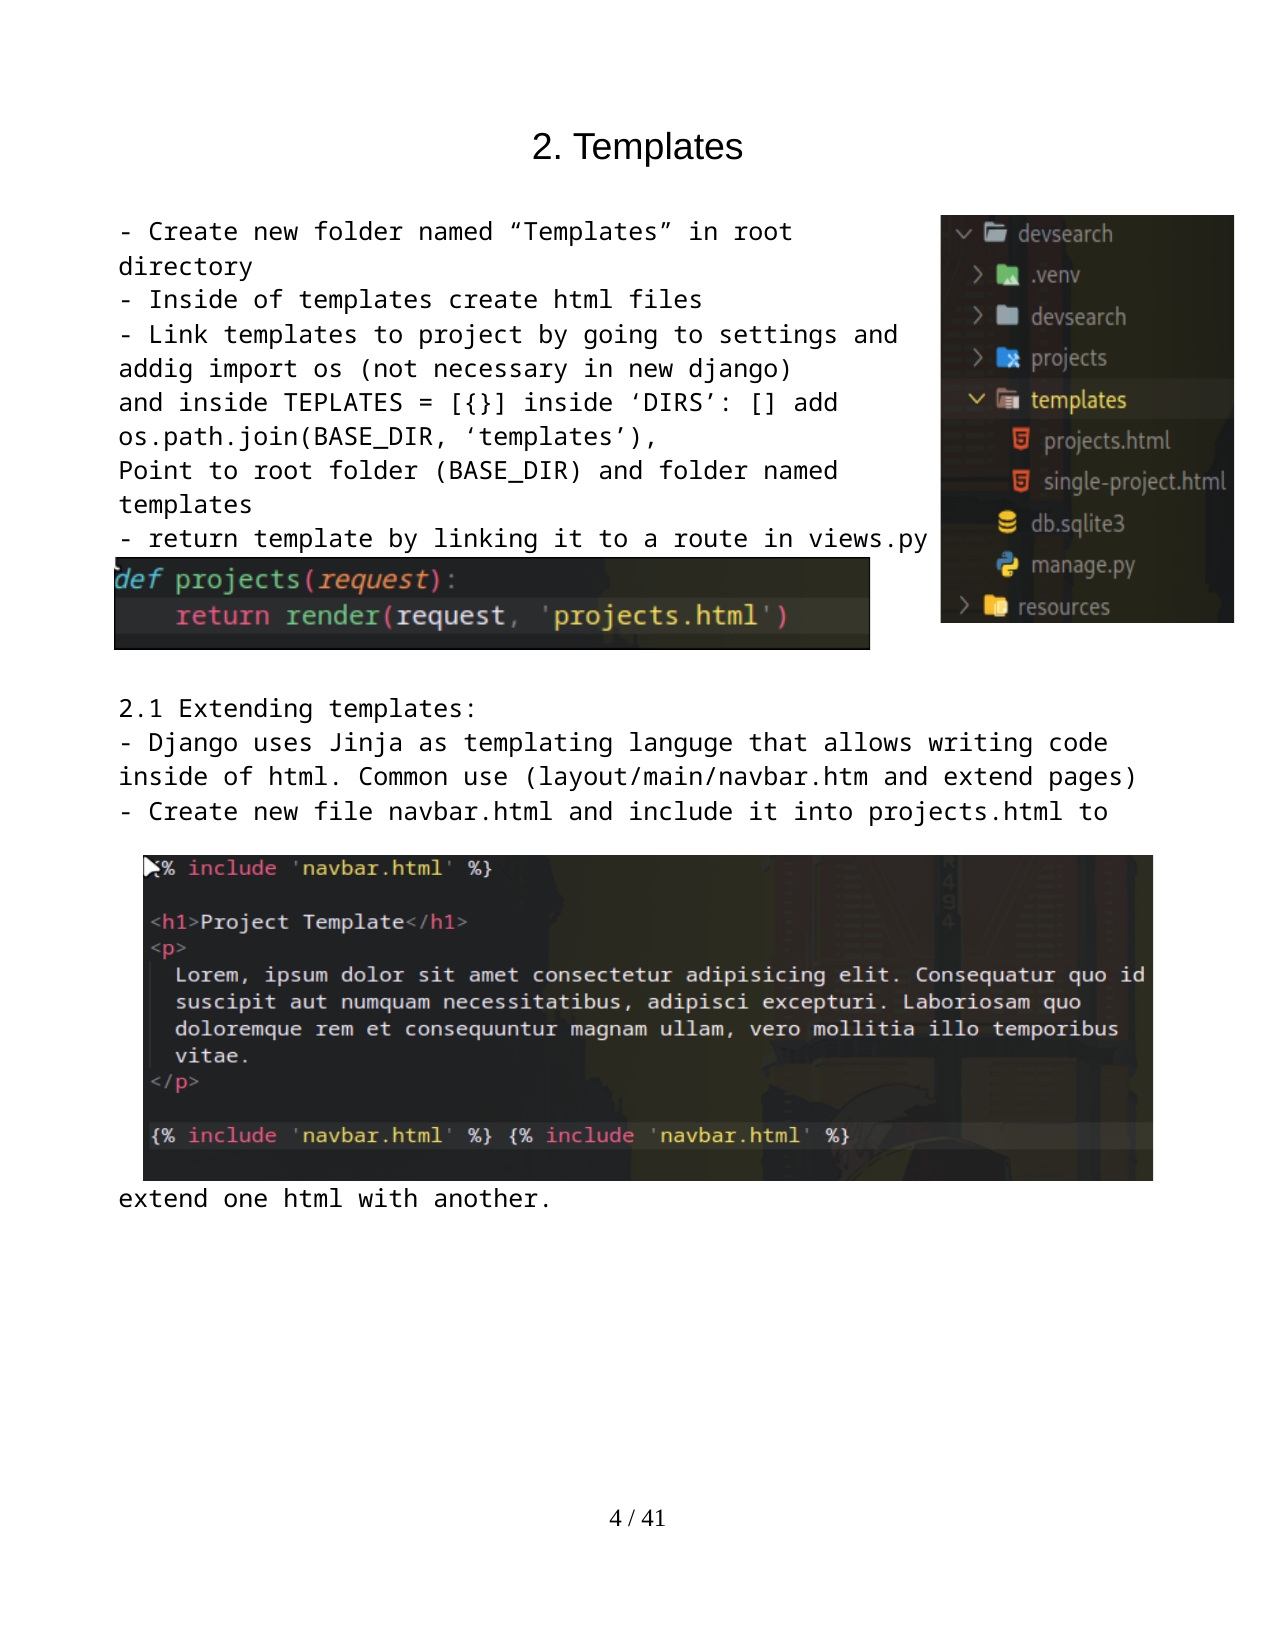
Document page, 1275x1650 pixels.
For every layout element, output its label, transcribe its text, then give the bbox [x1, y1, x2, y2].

text - Inside of templates create html files [118, 282, 940, 316]
text - Create new file navbar.html and include it into projects.html to extend one html with another. [118, 793, 1157, 1214]
text Point to root folder (BASE_DIR) and folder named [118, 452, 940, 487]
picture [940, 215, 1235, 623]
text - Create new folder named “Templates” in root directory [118, 214, 1157, 282]
text - Django uses Jinja as templating languge that allows writing code inside of html. Common use (layout/main/navbar.htm and extend pages) [118, 725, 1157, 793]
picture [114, 557, 871, 650]
text 2.1 Extending templates: [118, 691, 1157, 725]
subtitle 2. Templates [118, 124, 1157, 167]
text - return template by linking it to a route in views.py [118, 521, 940, 555]
text - Link templates to project by going to settings and addig import os (not necessary in new django) [118, 316, 940, 384]
text templates [118, 487, 940, 521]
text and inside TEPLATES = [{}] inside ‘DIRS’: [] add [118, 384, 940, 418]
picture [143, 855, 1154, 1181]
text os.path.join(BASE_DIR, ‘templates’), [118, 418, 940, 452]
